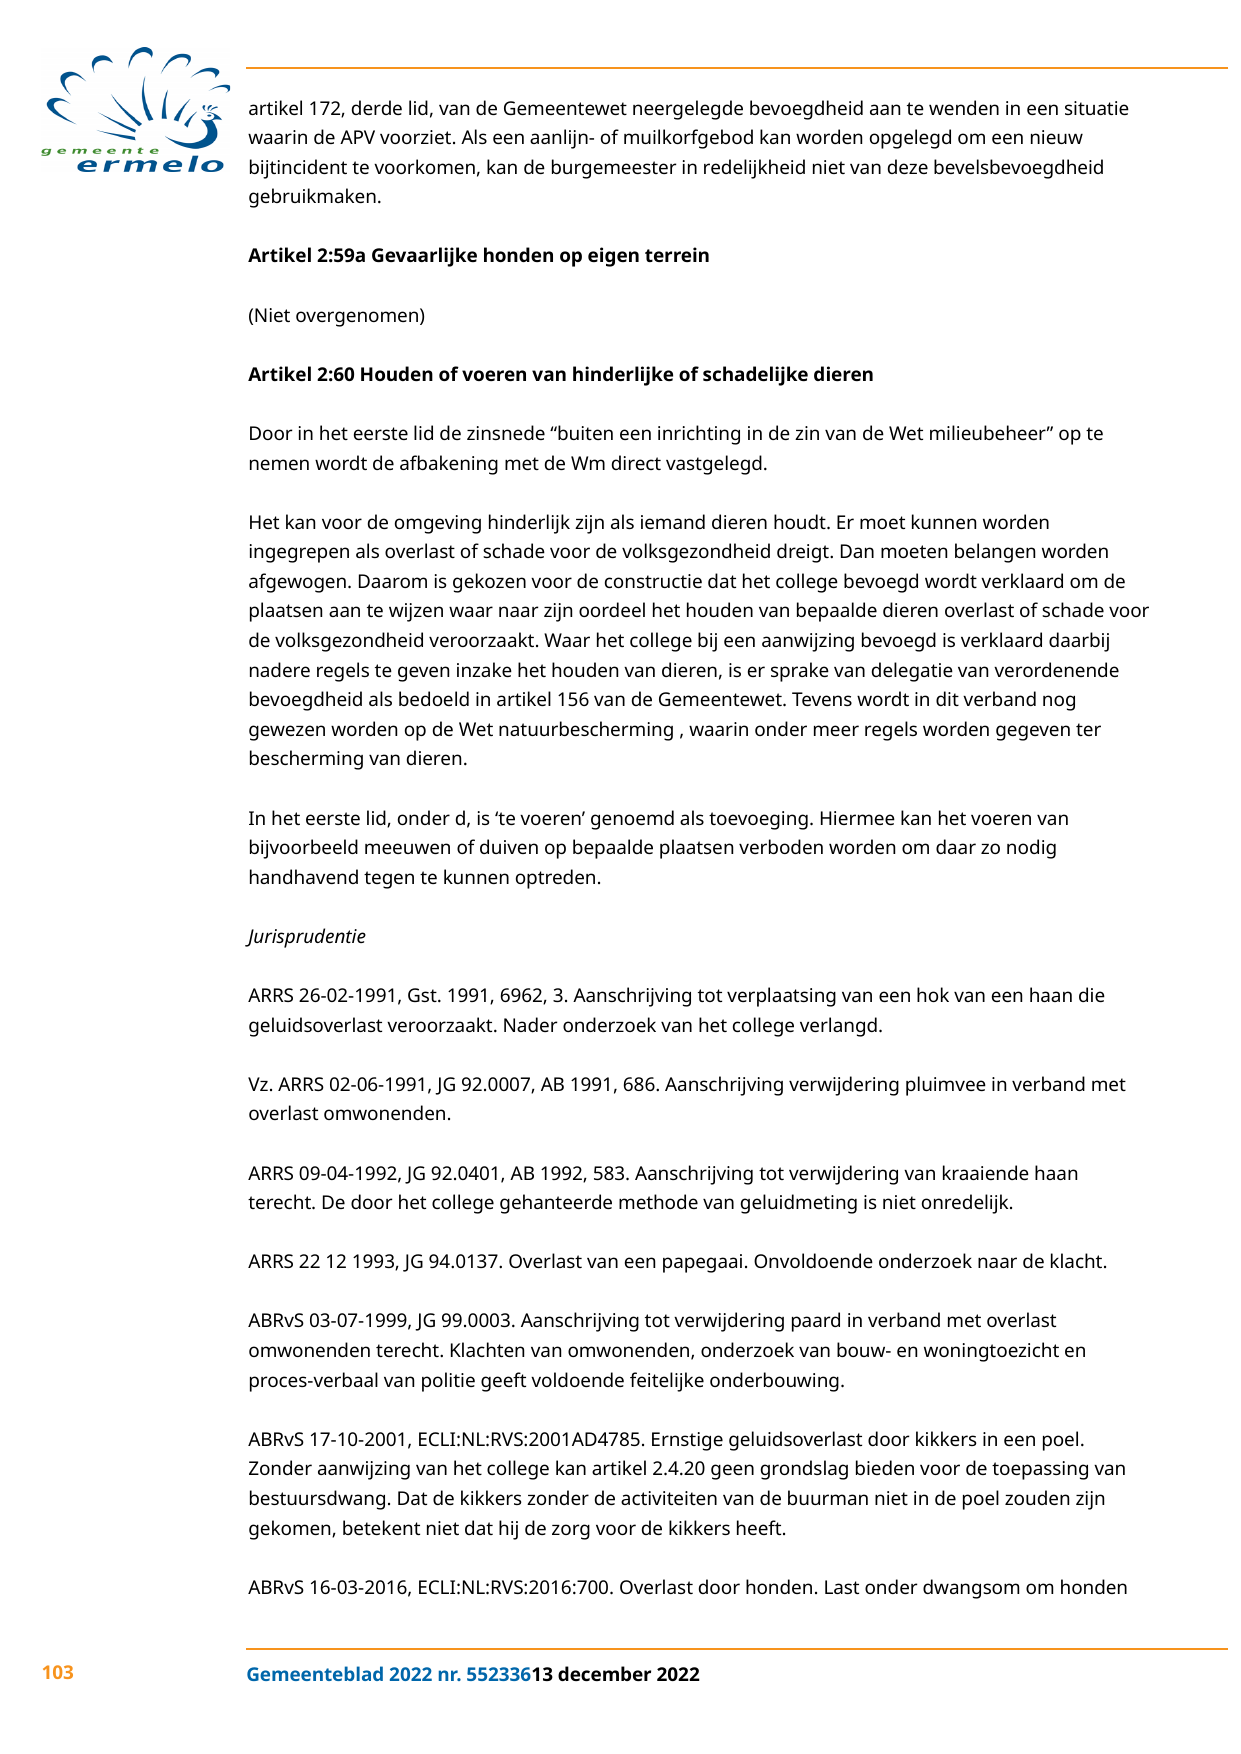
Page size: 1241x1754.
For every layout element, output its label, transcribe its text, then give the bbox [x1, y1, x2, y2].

text Artikel 2:59a Gevaarlijke honden op eigen terrein [248, 243, 1152, 268]
text artikel 172, derde lid, van de Gemeentewet neergelegde bevoegdheid aan te wenden in een situatie waarin de APV voorziet. Als een aanlijn- of muilkorfgebod kan worden opgelegd om een nieuw bijtincident te voorkomen, kan de burgemeester in redelijkheid niet van deze bevelsbevoegdheid gebruikmaken. [248, 95, 1152, 209]
text ARRS 09-04-1992, JG 92.0401, AB 1992, 583. Aanschrijving tot verwijdering van kraaiende haan terecht. De door het college gehanteerde methode van geluidmeting is niet onredelijk. [248, 1160, 1152, 1215]
text ABRvS 03-07-1999, JG 99.0003. Aanschrijving tot verwijdering paard in verband met overlast omwonenden terecht. Klachten van omwonenden, onderzoek van bouw- en woningtoezicht en proces-verbaal van politie geeft voldoende feitelijke onderbouwing. [248, 1308, 1152, 1393]
text In het eerste lid, onder d, is ‘te voeren’ genoemd als toevoeging. Hiermee kan het voeren van bijvoorbeeld meeuwen of duiven op bepaalde plaatsen verboden worden om daar zo nodig handhavend tegen te kunnen optreden. [248, 805, 1152, 890]
text Jurisprudentie [248, 923, 1152, 949]
text ABRvS 16-03-2016, ECLI:NL:RVS:2016:700. Overlast door honden. Last onder dwangsom om honden [248, 1574, 1152, 1600]
text Artikel 2:60 Houden of voeren van hinderlijke of schadelijke dieren [248, 361, 1152, 387]
text ARRS 22 12 1993, JG 94.0137. Overlast van een papegaai. Onvoldoende onderzoek naar de klacht. [248, 1248, 1152, 1274]
text (Niet overgenomen) [248, 302, 1152, 328]
text Het kan voor de omgeving hinderlijk zijn als iemand dieren houdt. Er moet kunnen worden ingegrepen als overlast of schade voor de volksgezondheid dreigt. Dan moeten belangen worden afgewogen. Daarom is gekozen voor de constructie dat het college bevoegd wordt verklaard om de plaatsen aan te wijzen waar naar zijn oordeel het houden van bepaalde dieren overlast of schade voor de volksgezondheid veroorzaakt. Waar het college bij een aanwijzing bevoegd is verklaard daarbij nadere regels te geven inzake het houden van dieren, is er sprake van delegatie van verordenende bevoegdheid als bedoeld in artikel 156 van de Gemeentewet. Tevens wordt in dit verband nog gewezen worden op de Wet natuurbescherming , waarin onder meer regels worden gegeven ter bescherming van dieren. [248, 509, 1152, 771]
text ABRvS 17-10-2001, ECLI:NL:RVS:2001AD4785. Ernstige geluidsoverlast door kikkers in een poel. Zonder aanwijzing van het college kan artikel 2.4.20 geen grondslag bieden voor de toepassing van bestuursdwang. Dat de kikkers zonder de activiteiten van de buurman niet in de poel zouden zijn gekomen, betekent niet dat hij de zorg voor de kikkers heeft. [248, 1426, 1152, 1541]
picture [41, 47, 231, 172]
text ARRS 26-02-1991, Gst. 1991, 6962, 3. Aanschrijving tot verplaatsing van een hok van een haan die geluidsoverlast veroorzaakt. Nader onderzoek van het college verlangd. [248, 982, 1152, 1038]
text Door in het eerste lid de zinsnede “buiten een inrichting in de zin van de Wet milieubeheer” op te nemen wordt de afbakening met de Wm direct vastgelegd. [248, 420, 1152, 476]
text Vz. ARRS 02-06-1991, JG 92.0007, AB 1991, 686. Aanschrijving verwijdering pluimvee in verband met overlast omwonenden. [248, 1071, 1152, 1126]
